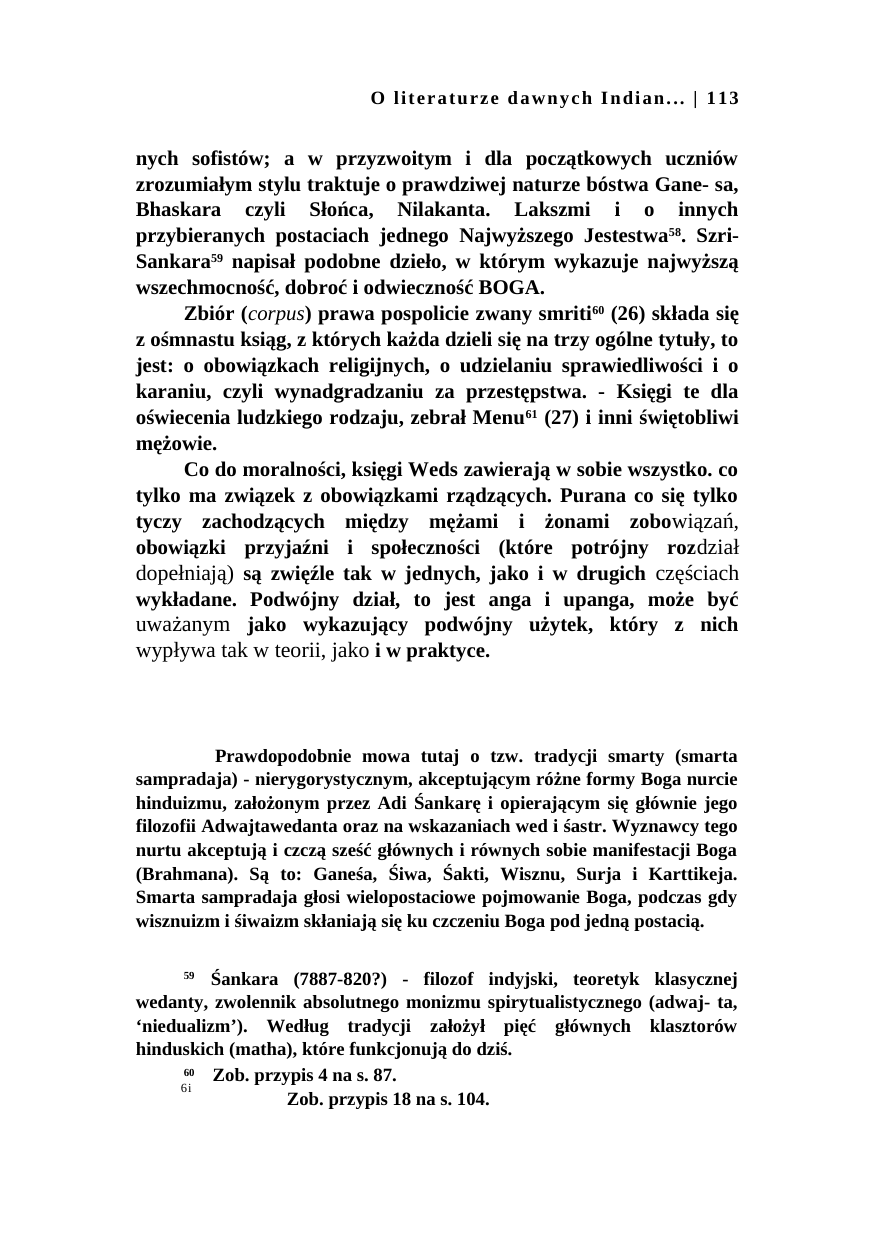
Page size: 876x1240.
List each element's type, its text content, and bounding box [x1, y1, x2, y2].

text 6i [181, 1083, 198, 1095]
text nych sofistów; a w przyzwoitym i dla początkowych uczniów zrozumiałym stylu traktuje o prawdziwej naturze bóstwa Gane- sa, Bhaskara czyli Słońca, Nilakanta. Lakszmi i o innych przybieranych postaciach jednego Najwyższego Jestestwa58. Szri- Sankara59 napisał podobne dzieło, w którym wykazuje najwyższą wszechmocność, dobroć i odwieczność BOGA. [136, 144, 739, 300]
text Zbiór (corpus) prawa pospolicie zwany smriti60 (26) składa się z ośmnastu ksiąg, z których każda dzieli się na trzy ogólne tytuły, to jest: o obowiązkach religijnych, o udzielaniu sprawiedliwości i o karaniu, czyli wynadgradzaniu za przestępstwa. - Księgi te dla oświecenia ludzkiego rodzaju, zebrał Menu61 (27) i inni świętobliwi mężowie. [136, 300, 739, 456]
text Zob. przypis 18 na s. 104. [287, 1087, 738, 1111]
text Co do moralności, księgi Weds zawierają w sobie wszystko. co tylko ma związek z obowiązkami rządzących. Purana co się tylko tyczy zachodzących między mężami i żonami zobowiązań, obowiązki przyjaźni i społeczności (które potrójny rozdział dopełniają) są zwięźle tak w jednych, jako i w drugich częściach wykładane. Podwójny dział, to jest anga i upanga, może być uważanym jako wykazujący podwójny użytek, który z nich wypływa tak w teorii, jako i w praktyce. [136, 456, 739, 663]
text O literaturze dawnych Indian... | 113 [136, 90, 739, 108]
text 60 Zob. przypis 4 na s. 87. [183, 1063, 738, 1086]
text 59 Śankara (7887-820?) - filozof indyjski, teoretyk klasycznej wedanty, zwolennik absolutnego monizmu spirytualistycznego (adwaj- ta, ‘niedualizm’). Według tradycji założył pięć głównych klasztorów hinduskich (matha), które funkcjonują do dziś. [136, 966, 738, 1060]
text Prawdopodobnie mowa tutaj o tzw. tradycji smarty (smarta sampradaja) - nierygorystycznym, akceptującym różne formy Boga nurcie hinduizmu, założonym przez Adi Śankarę i opierającym się głównie jego filozofii Adwajtawedanta oraz na wskazaniach wed i śastr. Wyznawcy tego nurtu akceptują i czczą sześć głównych i równych sobie manifestacji Boga (Brahmana). Są to: Ganeśa, Śiwa, Śakti, Wisznu, Surja i Karttikeja. Smarta sampradaja głosi wielopostaciowe pojmowanie Boga, podczas gdy wisznuizm i śiwaizm skłaniają się ku czczeniu Boga pod jedną postacią. [136, 743, 738, 932]
